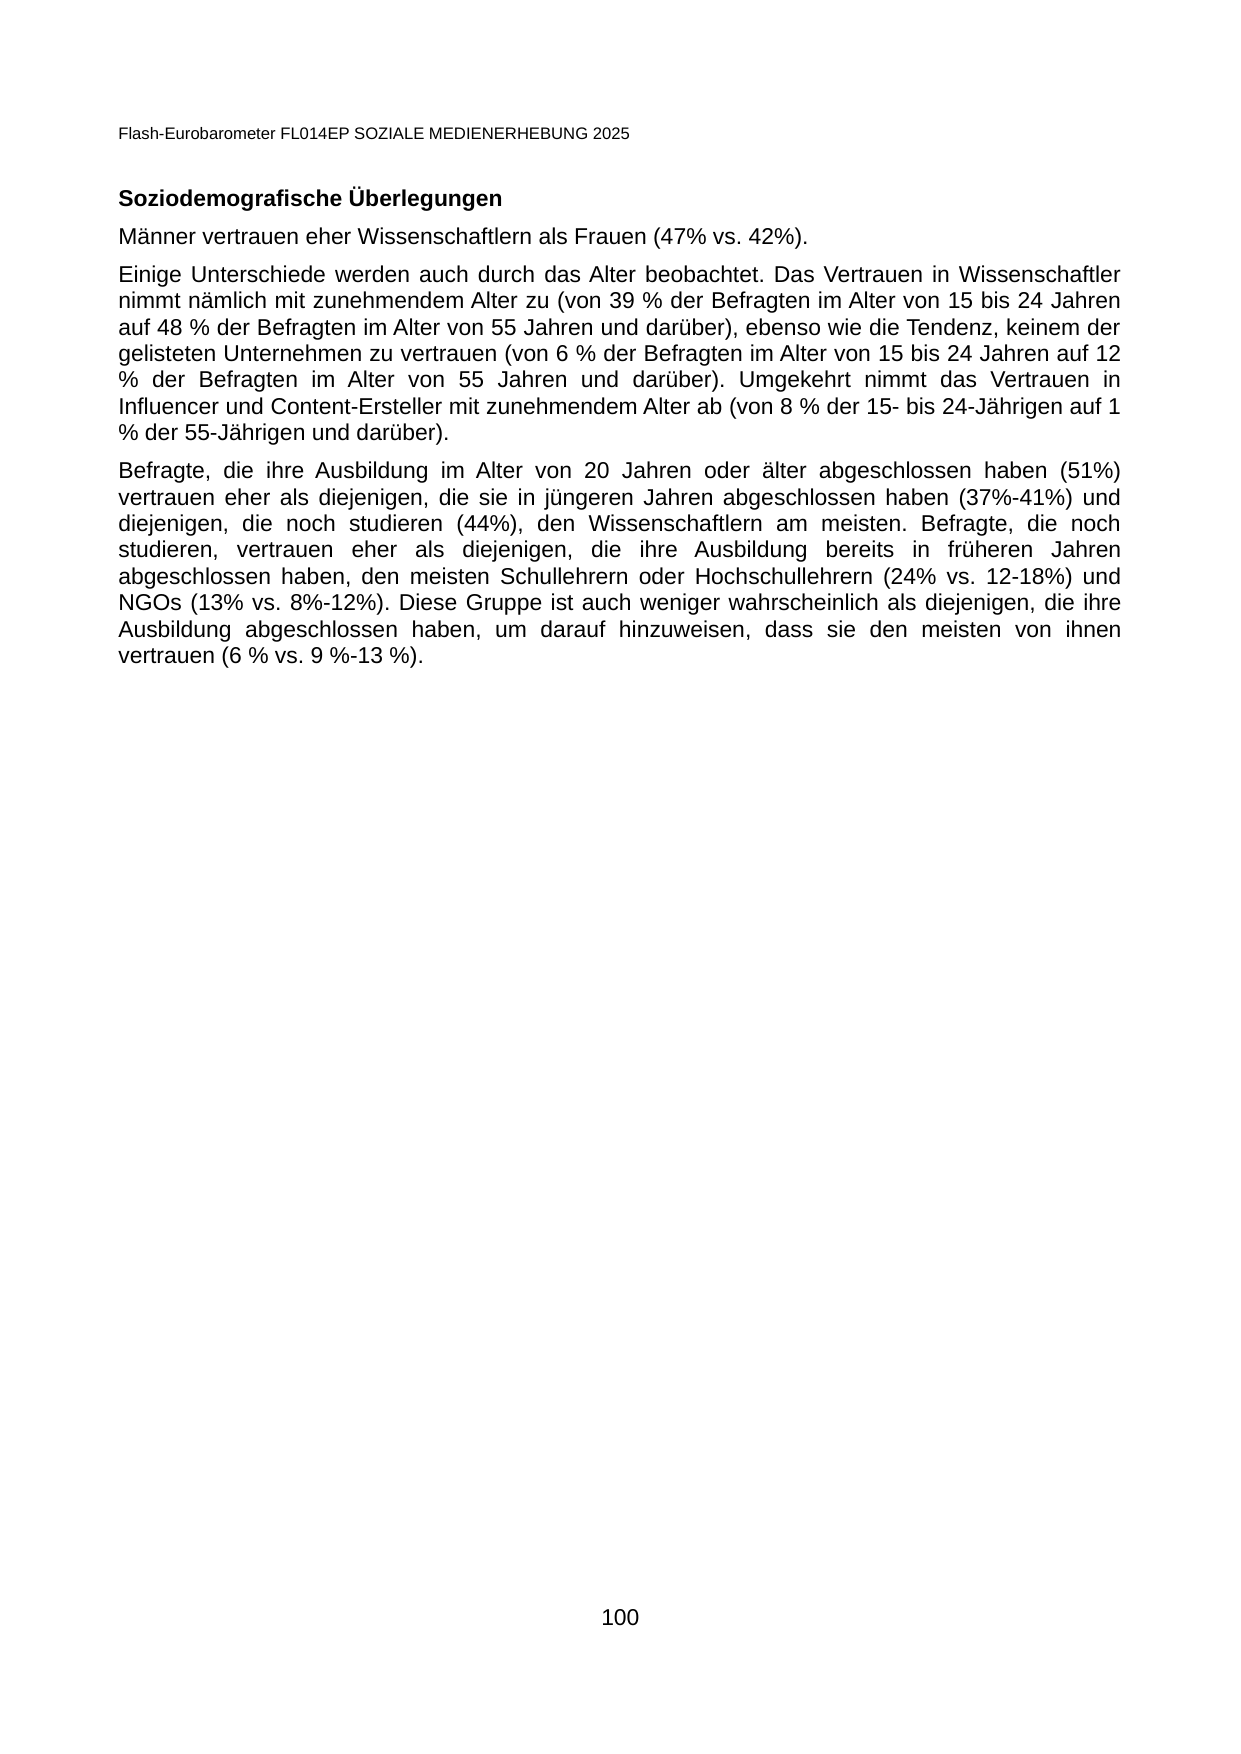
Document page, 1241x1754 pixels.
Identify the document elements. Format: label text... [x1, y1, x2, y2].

text Männer vertrauen eher Wissenschaftlern als Frauen (47% vs. 42%). [118, 223, 1122, 249]
text Einige Unterschiede werden auch durch das Alter beobachtet. Das Vertrauen in Wissenschaftler nimmt nämlich mit zunehmendem Alter zu (von 39 % der Befragten im Alter von 15 bis 24 Jahren auf 48 % der Befragten im Alter von 55 Jahren und darüber), ebenso wie die Tendenz, keinem der gelisteten Unternehmen zu vertrauen (von 6 % der Befragten im Alter von 15 bis 24 Jahren auf 12 % der Befragten im Alter von 55 Jahren und darüber). Umgekehrt nimmt das Vertrauen in Influencer und Content-Ersteller mit zunehmendem Alter ab (von 8 % der 15- bis 24-Jährigen auf 1 % der 55-Jährigen und darüber). [118, 261, 1122, 446]
text Befragte, die ihre Ausbildung im Alter von 20 Jahren oder älter abgeschlossen haben (51%) vertrauen eher als diejenigen, die sie in jüngeren Jahren abgeschlossen haben (37%-41%) und diejenigen, die noch studieren (44%), den Wissenschaftlern am meisten. Befragte, die noch studieren, vertrauen eher als diejenigen, die ihre Ausbildung bereits in früheren Jahren abgeschlossen haben, den meisten Schullehrern oder Hochschullehrern (24% vs. 12-18%) und NGOs (13% vs. 8%-12%). Diese Gruppe ist auch weniger wahrscheinlich als diejenigen, die ihre Ausbildung abgeschlossen haben, um darauf hinzuweisen, dass sie den meisten von ihnen vertrauen (6 % vs. 9 %-13 %). [118, 457, 1122, 668]
text Soziodemografische Überlegungen [118, 184, 1122, 211]
